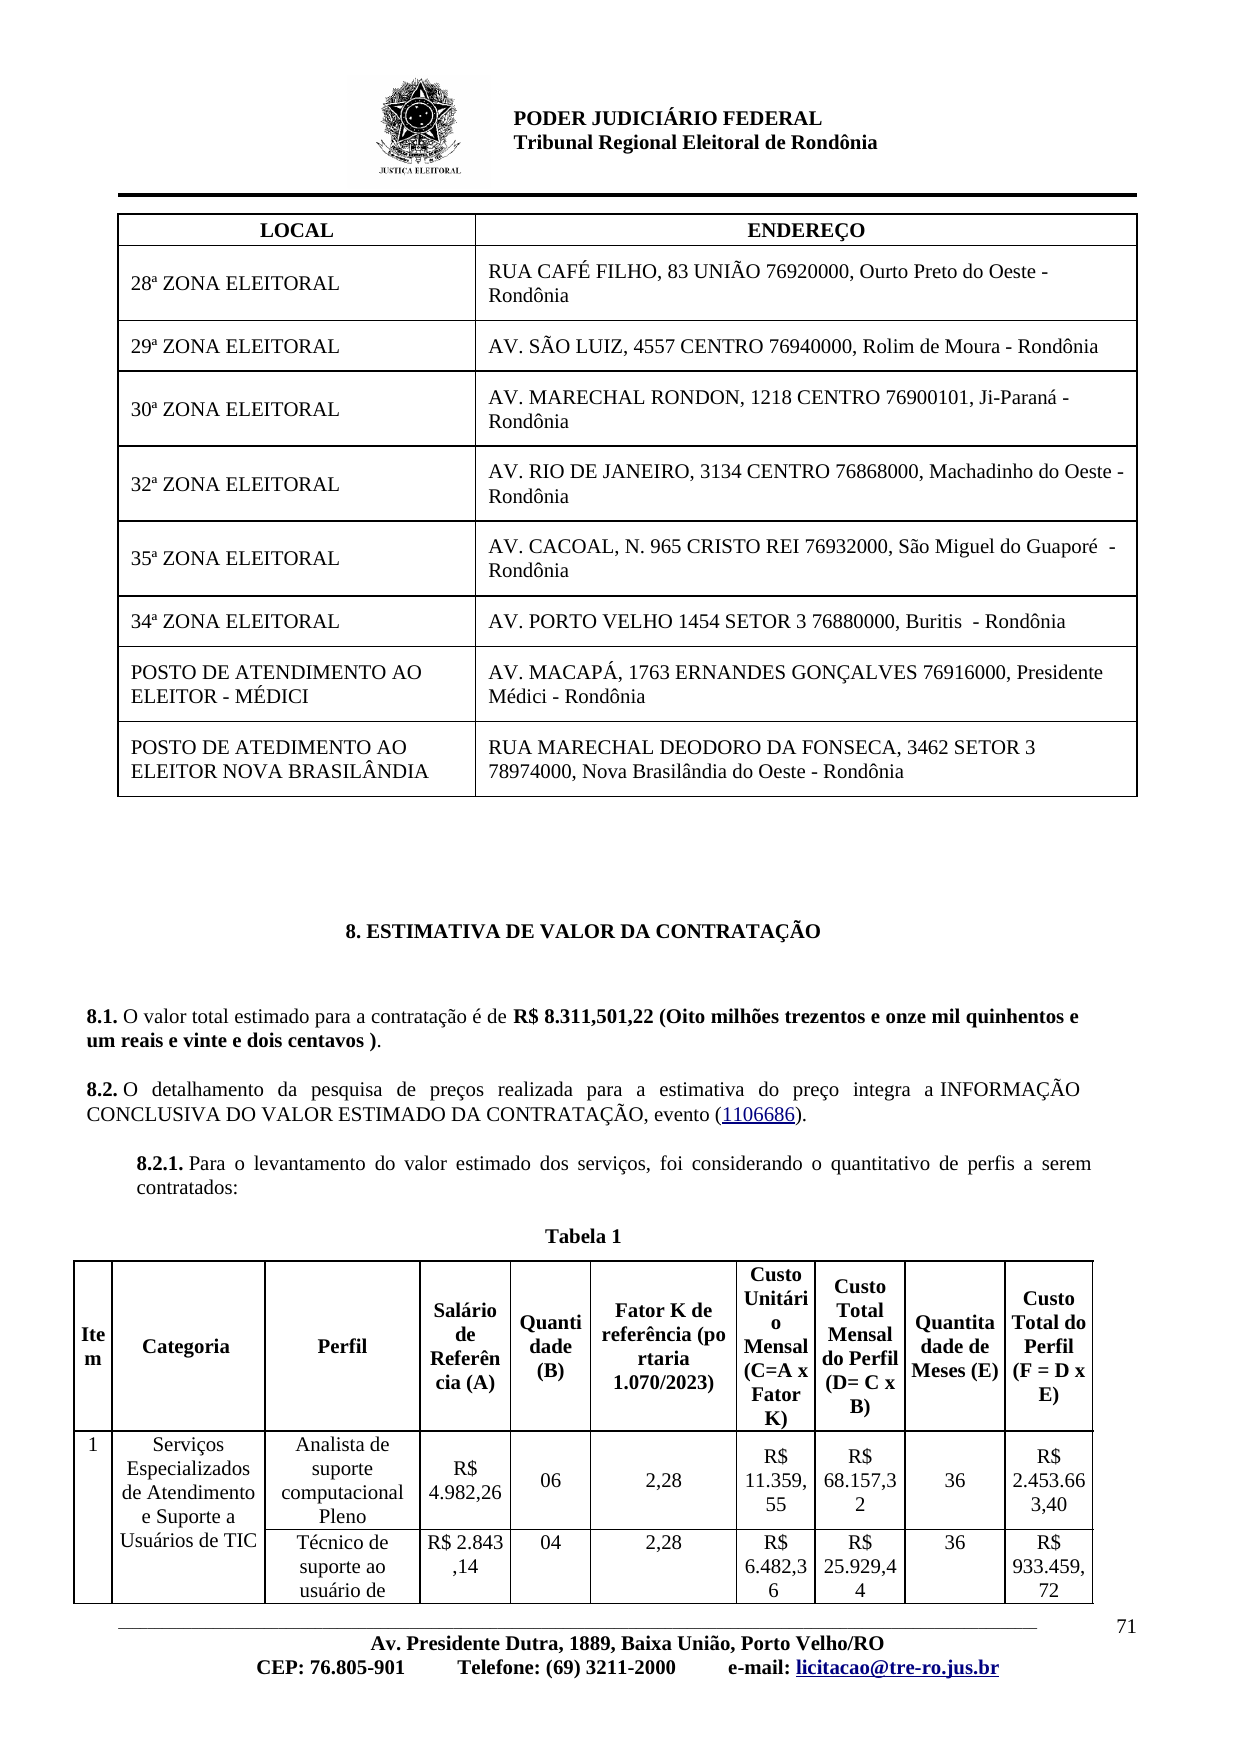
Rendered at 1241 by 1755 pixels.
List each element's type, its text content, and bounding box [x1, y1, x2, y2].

table_cell POSTO DE ATEDIMENTO AO ELEITOR NOVA BRASILÂNDIA [119, 722, 475, 796]
table_header Quantitadade de Meses (E) [906, 1262, 1004, 1430]
table_header Custo Unitário Mensal (C=A x Fator K​) [737, 1262, 814, 1430]
table_cell 06 [511, 1432, 590, 1528]
table_cell R$ 6.482,36 [737, 1530, 814, 1602]
table_header Salário de Referência (A) [421, 1262, 510, 1430]
table_cell R$ 2.453.663,40 [1006, 1432, 1092, 1528]
table_cell R$ 11.359,55 [737, 1432, 814, 1528]
table_cell AV. SÃO LUIZ, 4557 CENTRO 76940000, Rolim de Moura - Rondônia [476, 321, 1136, 370]
table_header Perfil [266, 1262, 419, 1430]
table_cell AV. PORTO VELHO 1454 SETOR 3 76880000, Buritis - Rondônia [476, 597, 1136, 646]
table_cell Serviços Especializados de Atendimento e Suporte a Usuários de TIC [113, 1432, 264, 1602]
table_cell POSTO DE ATENDIMENTO AO ELEITOR - MÉDICI [119, 647, 475, 721]
table_header Item [75, 1262, 111, 1430]
table_header Quantidade (B) [511, 1262, 590, 1430]
table_cell R$ 25.929,44 [816, 1530, 904, 1602]
table_cell 34ª ZONA ELEITORAL [119, 597, 475, 646]
table_cell RUA MARECHAL DEODORO DA FONSECA, 3462 SETOR 3 78974000, Nova Brasilândia do Oeste - Rondônia [476, 722, 1136, 796]
text 8.2. O detalhamento da pesquisa de preços realizada para a estimativa do preço integra a INFORMAÇÃO CONCLUSIVA DO VALOR ESTIMADO DA CONTRATAÇÃO, evento (1106686). [86, 1077, 1080, 1126]
table_cell RUA CAFÉ FILHO, 83 UNIÃO 76920000, Ourto Preto do Oeste - Rondônia [476, 246, 1136, 319]
table_cell 04 [511, 1530, 590, 1602]
table_cell 30ª ZONA ELEITORAL [119, 372, 475, 445]
text 8.2.1. Para o levantamento do valor estimado dos serviços, foi considerando o quantitativo de perfis a serem contratados: [136, 1151, 1093, 1199]
table_cell 32ª ZONA ELEITORAL [119, 447, 475, 520]
table_cell AV. CACOAL, N. 965 CRISTO REI 76932000, São Miguel do Guaporé - Rondônia [476, 522, 1136, 595]
text 8.1. O valor total estimado para a contratação é de R$ 8.311,501,22 (Oito milhões trezentos e onze mil quinhentos e um reais e vinte e dois centavos ). [86, 1004, 1080, 1052]
table_cell 35ª ZONA ELEITORAL [119, 522, 475, 595]
table_header LOCAL [119, 215, 475, 244]
text Tabela 1 [86, 1224, 1080, 1248]
table_cell 29ª ZONA ELEITORAL [119, 321, 475, 370]
table_header Fator K de referência (portaria 1.070/2023) [591, 1262, 736, 1430]
table_cell 36 [906, 1530, 1004, 1602]
table_cell AV. MACAPÁ, 1763 ERNANDES GONÇALVES 76916000, Presidente Médici - Rondônia [476, 647, 1136, 721]
table_cell Analista de suporte computacional Pleno [266, 1432, 419, 1528]
text 8. ESTIMATIVA DE VALOR DA CONTRATAÇÃO [80, 919, 1086, 943]
table_header Custo Total do Perfil (F = D x E) [1006, 1262, 1092, 1430]
table_cell AV. MARECHAL RONDON, 1218 CENTRO 76900101, Ji-Paraná - Rondônia [476, 372, 1136, 445]
table_header Custo Total Mensal do Perfil (D= C x B) [816, 1262, 904, 1430]
table_cell AV. RIO DE JANEIRO, 3134 CENTRO 76868000, Machadinho do Oeste - Rondônia [476, 447, 1136, 520]
table_cell 28ª ZONA ELEITORAL [119, 246, 475, 319]
table_cell 36 [906, 1432, 1004, 1528]
table_cell R$ 933.459,72 [1006, 1530, 1092, 1602]
table_cell 1 [75, 1432, 111, 1602]
table_cell R$ 68.157,32 [816, 1432, 904, 1528]
table_cell Técnico de suporte ao usuário de [266, 1530, 419, 1602]
table_cell 2,28 [591, 1530, 736, 1602]
table_header ENDEREÇO [476, 215, 1136, 244]
table_cell 2,28 [591, 1432, 736, 1528]
table_cell R$ 4.982,26 [421, 1432, 510, 1528]
table_header Categoria [113, 1262, 264, 1430]
table_cell R$ 2.843,14 [421, 1530, 510, 1602]
